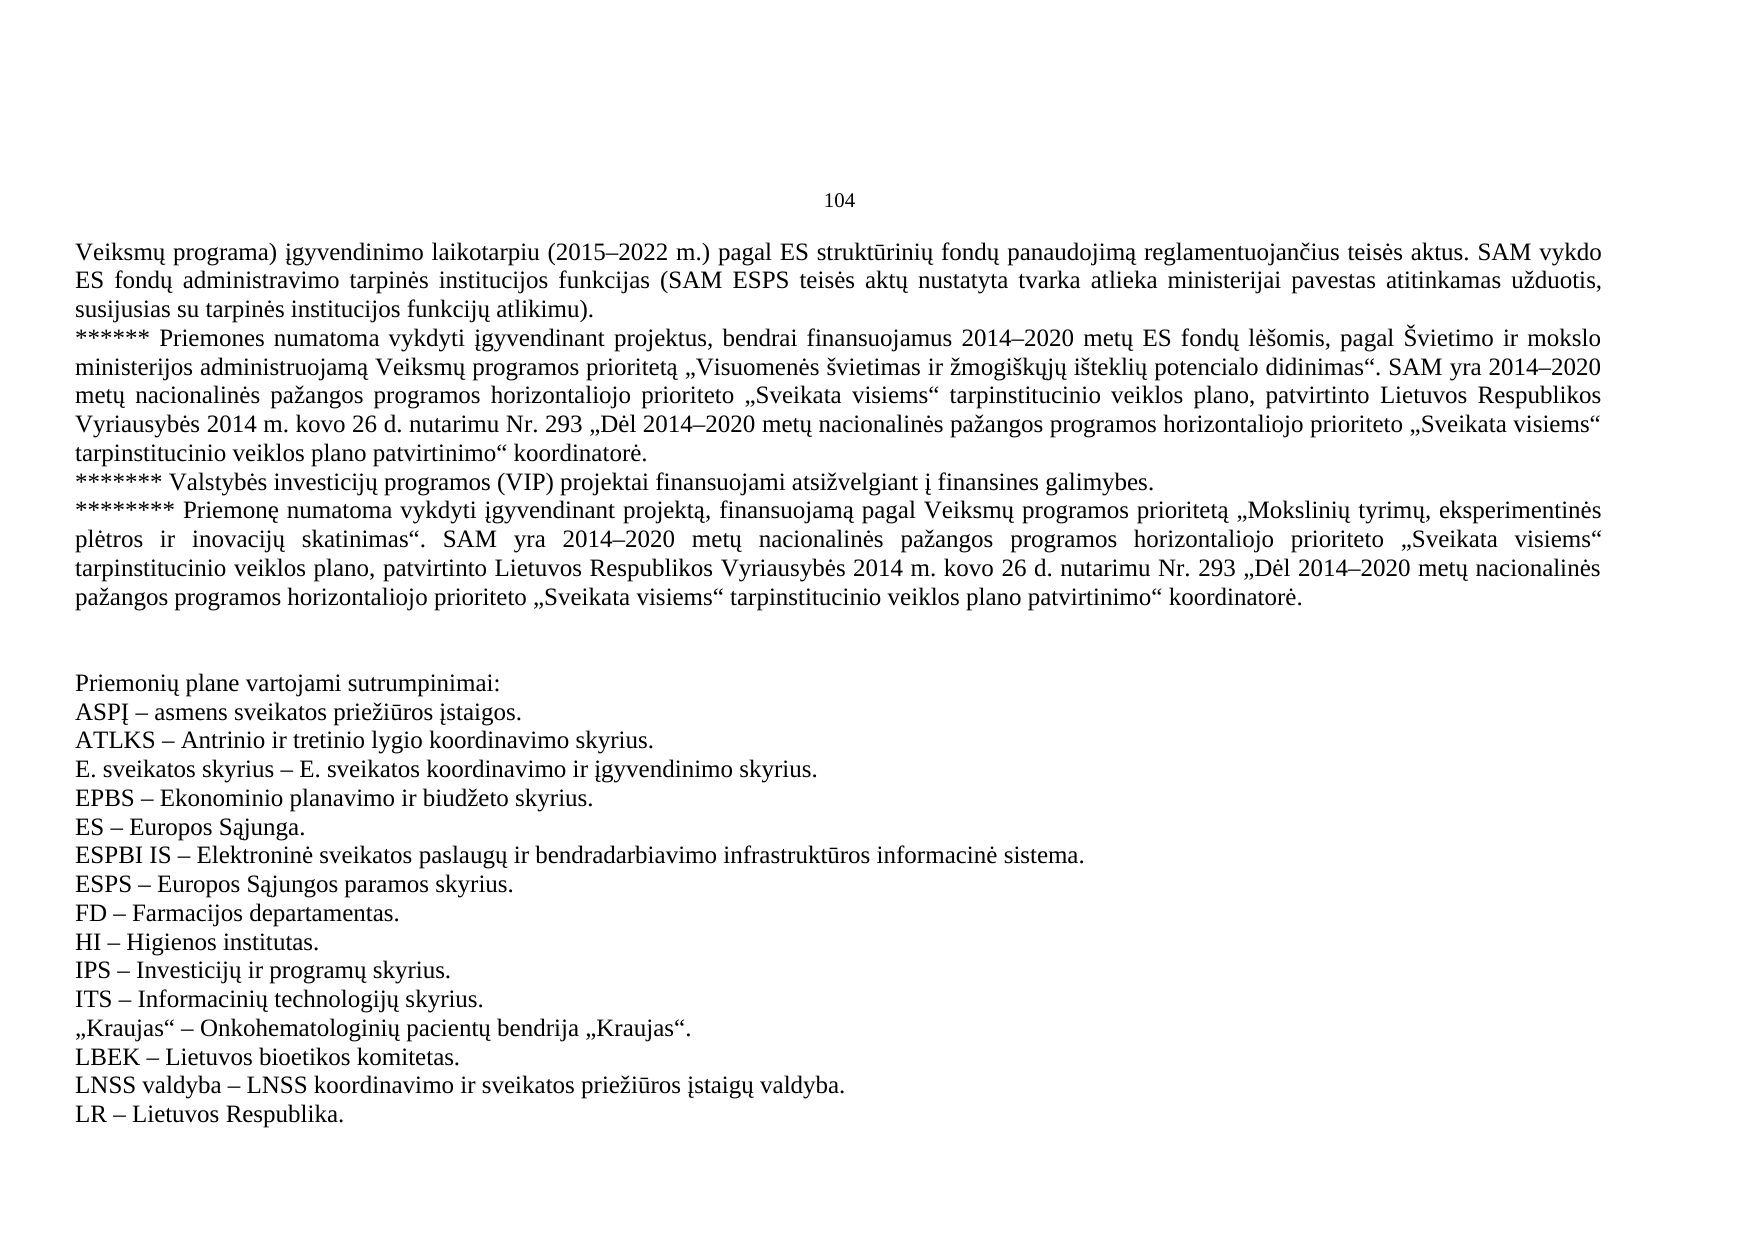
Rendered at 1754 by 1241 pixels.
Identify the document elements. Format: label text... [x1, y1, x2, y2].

text ******** Priemonę numatoma vykdyti įgyvendinant projektą, finansuojamą pagal Veiksmų programos prioritetą „Mokslinių tyrimų, eksperimentinės plėtros ir inovacijų skatinimas“. SAM yra 2014–2020 metų nacionalinės pažangos programos horizontaliojo prioriteto „Sveikata visiems“ tarpinstitucinio veiklos plano, patvirtinto Lietuvos Respublikos Vyriausybės 2014 m. kovo 26 d. nutarimu Nr. 293 „Dėl 2014–2020 metų nacionalinės pažangos programos horizontaliojo prioriteto „Sveikata visiems“ tarpinstitucinio veiklos plano patvirtinimo“ koordinatorė. [75, 495, 1603, 610]
text LNSS valdyba – LNSS koordinavimo ir sveikatos priežiūros įstaigų valdyba. [75, 1070, 1603, 1099]
text LBEK – Lietuvos bioetikos komitetas. [75, 1042, 1603, 1070]
text ESPS – Europos Sąjungos paramos skyrius. [75, 869, 1603, 898]
text FD – Farmacijos departamentas. [75, 898, 1603, 927]
text E. sveikatos skyrius – E. sveikatos koordinavimo ir įgyvendinimo skyrius. [75, 754, 1603, 783]
text LR – Lietuvos Respublika. [75, 1099, 1603, 1128]
text HI – Higienos institutas. [75, 927, 1603, 955]
text Priemonių plane vartojami sutrumpinimai: [75, 668, 1603, 697]
text ASPĮ – asmens sveikatos priežiūros įstaigos. [75, 697, 1603, 725]
text Veiksmų programa) įgyvendinimo laikotarpiu (2015–2022 m.) pagal ES struktūrinių fondų panaudojimą reglamentuojančius teisės aktus. SAM vykdo ES fondų administravimo tarpinės institucijos funkcijas (SAM ESPS teisės aktų nustatyta tvarka atlieka ministerijai pavestas atitinkamas užduotis, susijusias su tarpinės institucijos funkcijų atlikimu). [75, 237, 1603, 323]
text IPS – Investicijų ir programų skyrius. [75, 955, 1603, 984]
text ****** Priemones numatoma vykdyti įgyvendinant projektus, bendrai finansuojamus 2014–2020 metų ES fondų lėšomis, pagal Švietimo ir mokslo ministerijos administruojamą Veiksmų programos prioritetą „Visuomenės švietimas ir žmogiškųjų išteklių potencialo didinimas“. SAM yra 2014–2020 metų nacionalinės pažangos programos horizontaliojo prioriteto „Sveikata visiems“ tarpinstitucinio veiklos plano, patvirtinto Lietuvos Respublikos Vyriausybės 2014 m. kovo 26 d. nutarimu Nr. 293 „Dėl 2014–2020 metų nacionalinės pažangos programos horizontaliojo prioriteto „Sveikata visiems“ tarpinstitucinio veiklos plano patvirtinimo“ koordinatorė. [75, 323, 1603, 467]
text EPBS – Ekonominio planavimo ir biudžeto skyrius. [75, 783, 1603, 812]
text ******* Valstybės investicijų programos (VIP) projektai finansuojami atsižvelgiant į finansines galimybes. [75, 467, 1603, 495]
text ATLKS – Antrinio ir tretinio lygio koordinavimo skyrius. [75, 725, 1603, 754]
text ES – Europos Sąjunga. [75, 812, 1603, 840]
text ITS – Informacinių technologijų skyrius. [75, 984, 1603, 1013]
text ESPBI IS – Elektroninė sveikatos paslaugų ir bendradarbiavimo infrastruktūros informacinė sistema. [75, 840, 1603, 869]
text „Kraujas“ – Onkohematologinių pacientų bendrija „Kraujas“. [75, 1013, 1603, 1042]
